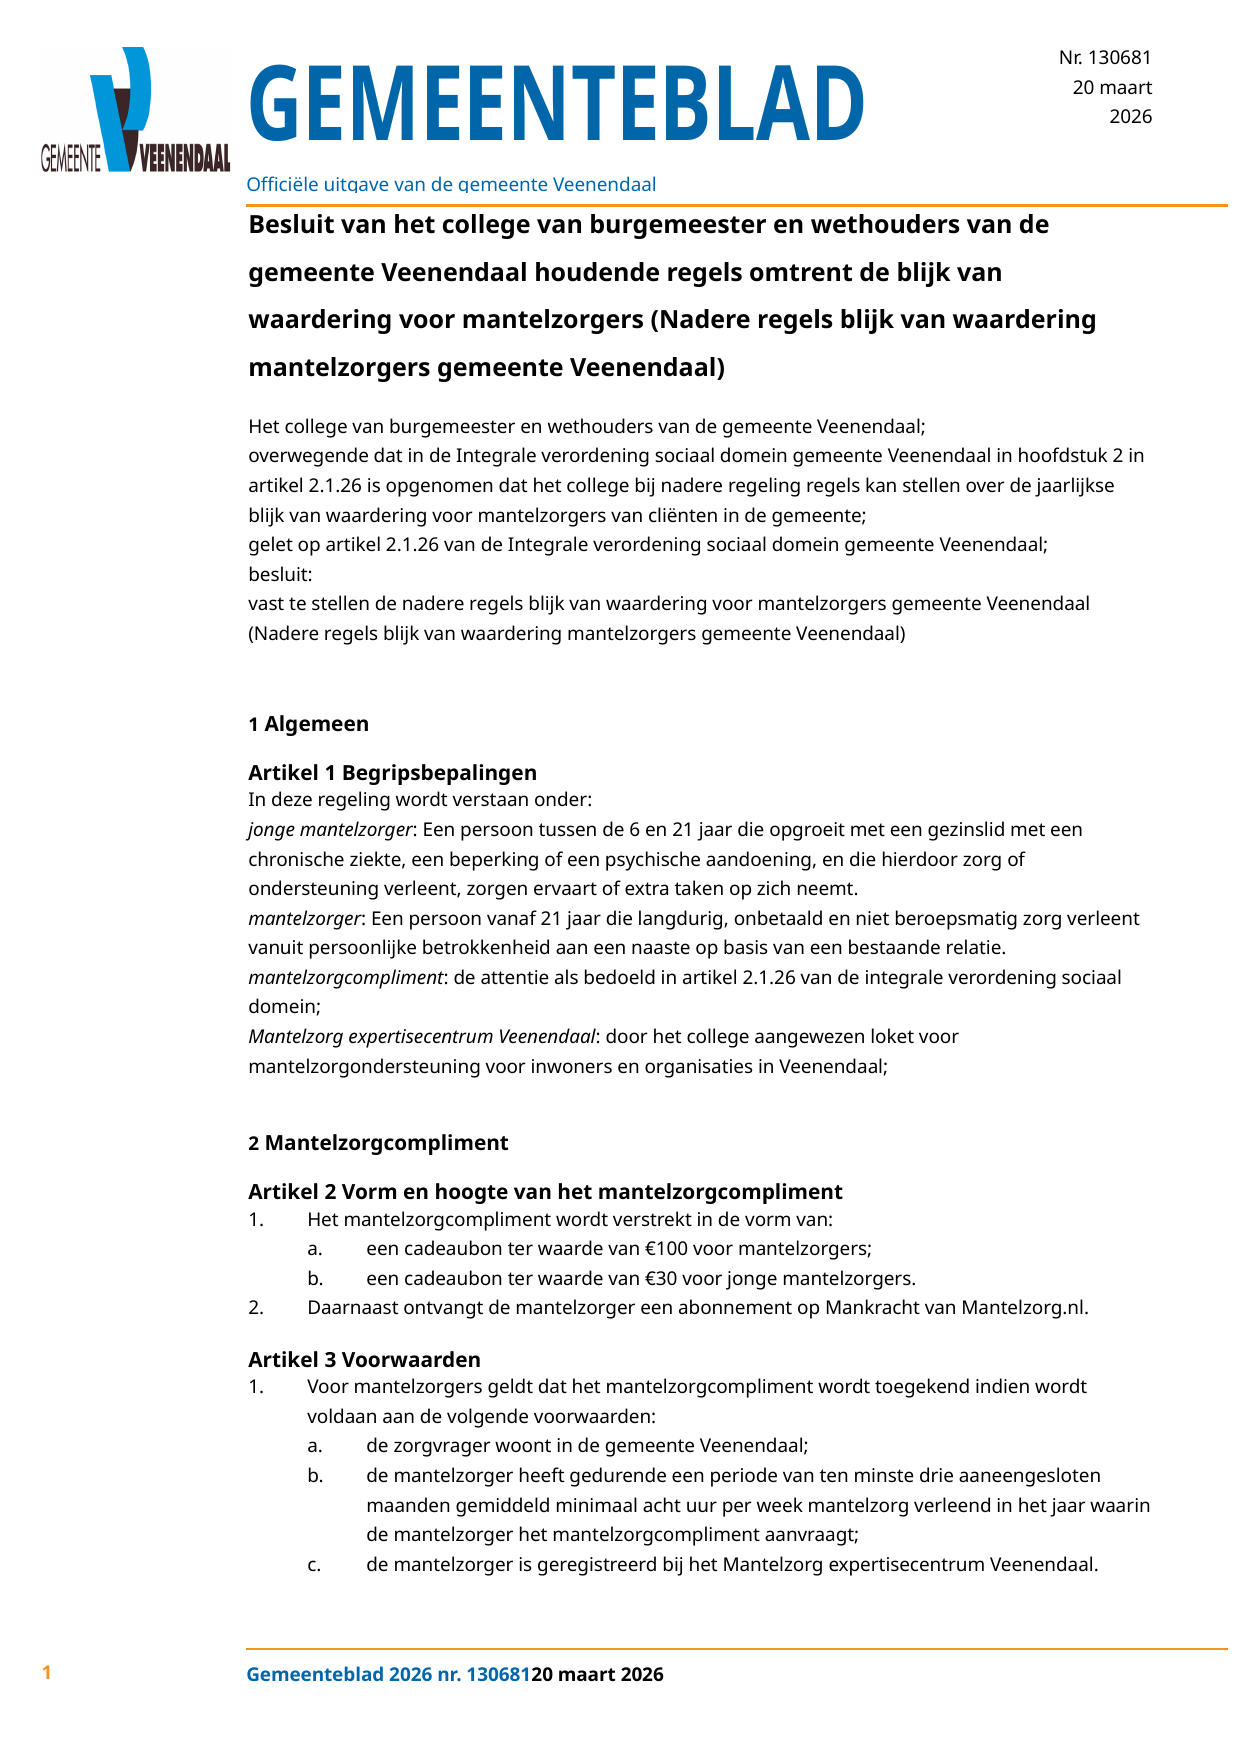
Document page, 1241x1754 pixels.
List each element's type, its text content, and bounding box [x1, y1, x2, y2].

list Daarnaast ontvangt de mantelzorger een abonnement op Mankracht van Mantelzorg.nl. [248, 1294, 1152, 1320]
picture [41, 47, 130, 172]
list de mantelzorger is geregistreerd bij het Mantelzorg expertisecentrum Veenendaal. [307, 1551, 1152, 1577]
text gelet op artikel 2.1.26 van de Integrale verordening sociaal domein gemeente Veenendaal; [248, 531, 1152, 557]
text jonge mantelzorger: Een persoon tussen de 6 en 21 jaar die opgroeit met een gezinslid met een chronische ziekte, een beperking of een psychische aandoening, en die hierdoor zorg of ondersteuning verleent, zorgen ervaart of extra taken op zich neemt. [248, 816, 1152, 901]
list Het mantelzorgcompliment wordt verstrekt in de vorm van: [248, 1206, 1152, 1232]
list een cadeaubon ter waarde van €30 voor jonge mantelzorgers. [307, 1265, 1152, 1291]
text Artikel 2 Vorm en hoogte van het mantelzorgcompliment [248, 1177, 1152, 1206]
text Artikel 3 Voorwaarden [248, 1345, 1152, 1373]
text Mantelzorg expertisecentrum Veenendaal: door het college aangewezen loket voor mantelzorgondersteuning voor inwoners en organisaties in Veenendaal; [248, 1023, 1152, 1079]
text 1 Algemeen [248, 709, 1152, 737]
text In deze regeling wordt verstaan onder: [248, 787, 1152, 812]
text mantelzorger: Een persoon vanaf 21 jaar die langdurig, onbetaald en niet beroepsmatig zorg verleent vanuit persoonlijke betrokkenheid aan een naaste op basis van een bestaande relatie. [248, 905, 1152, 960]
text overwegende dat in de Integrale verordening sociaal domein gemeente Veenendaal in hoofdstuk 2 in artikel 2.1.26 is opgenomen dat het college bij nadere regeling regels kan stellen over de jaarlijkse blijk van waardering voor mantelzorgers van cliënten in de gemeente; [248, 443, 1152, 528]
list de zorgvrager woont in de gemeente Veenendaal; [307, 1433, 1152, 1458]
list Voor mantelzorgers geldt dat het mantelzorgcompliment wordt toegekend indien wordt voldaan aan de volgende voorwaarden: [248, 1373, 1152, 1429]
text Artikel 1 Begripsbepalingen [248, 758, 1152, 787]
list de mantelzorger heeft gedurende een periode van ten minste drie aaneengesloten maanden gemiddeld minimaal acht uur per week mantelzorg verleend in het jaar waarin de mantelzorger het mantelzorgcompliment aanvraagt; [307, 1462, 1152, 1547]
text vast te stellen de nadere regels blijk van waardering voor mantelzorgers gemeente Veenendaal (Nadere regels blijk van waardering mantelzorgers gemeente Veenendaal) [248, 591, 1152, 646]
list een cadeaubon ter waarde van €100 voor mantelzorgers; [307, 1235, 1152, 1261]
text Het college van burgemeester en wethouders van de gemeente Veenendaal; [248, 413, 1152, 439]
text besluit: [248, 561, 1152, 587]
text mantelzorgcompliment: de attentie als bedoeld in artikel 2.1.26 van de integrale verordening sociaal domein; [248, 964, 1152, 1019]
picture [123, 47, 231, 172]
text Besluit van het college van burgemeester en wethouders van de gemeente Veenendaal houdende regels omtrent de blijk van waardering voor mantelzorgers (Nadere regels blijk van waardering mantelzorgers gemeente Veenendaal) [248, 207, 1152, 384]
text 2 Mantelzorgcompliment [248, 1128, 1152, 1157]
